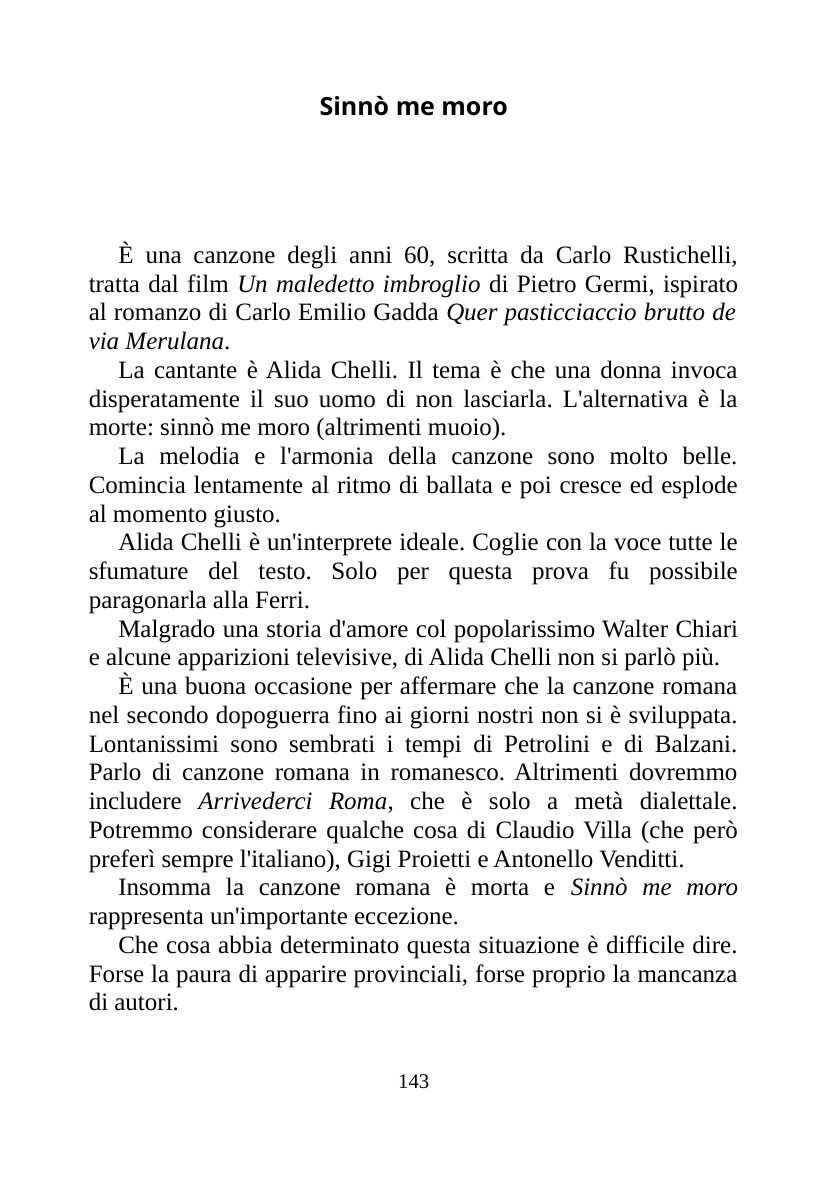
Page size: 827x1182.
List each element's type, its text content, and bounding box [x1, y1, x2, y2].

text È una canzone degli anni 60, scritta da Carlo Rustichelli, tratta dal film Un maledetto imbroglio di Pietro Germi, ispirato al romanzo di Carlo Emilio Gadda Quer pasticciaccio brutto de via Merulana. [88, 240, 738, 355]
subtitle Sinnò me moro [88, 88, 738, 123]
text Malgrado una storia d'amore col popolarissimo Walter Chiari e alcune apparizioni televisive, di Alida Chelli non si parlò più. [88, 614, 738, 671]
text È una buona occasione per affermare che la canzone romana nel secondo dopoguerra fino ai giorni nostri non si è sviluppata. Lontanissimi sono sembrati i tempi di Petrolini e di Balzani. Parlo di canzone romana in romanesco. Altrimenti dovremmo includere Arrivederci Roma, che è solo a metà dialettale. Potremmo considerare qualche cosa di Claudio Villa (che però preferì sempre l'italiano), Gigi Proietti e Antonello Venditti. [88, 671, 738, 872]
text La melodia e l'armonia della canzone sono molto belle. Comincia lentamente al ritmo di ballata e poi cresce ed esplode al momento giusto. [88, 441, 738, 527]
text La cantante è Alida Chelli. Il tema è che una donna invoca disperatamente il suo uomo di non lasciarla. L'alternativa è la morte: sinnò me moro (altrimenti muoio). [88, 355, 738, 441]
text Insomma la canzone romana è morta e Sinnò me moro rappresenta un'importante eccezione. [88, 872, 738, 930]
text Che cosa abbia determinato questa situazione è difficile dire. Forse la paura di apparire provinciali, forse proprio la mancanza di autori. [88, 930, 738, 1016]
text Alida Chelli è un'interprete ideale. Coglie con la voce tutte le sfumature del testo. Solo per questa prova fu possibile paragonarla alla Ferri. [88, 527, 738, 614]
